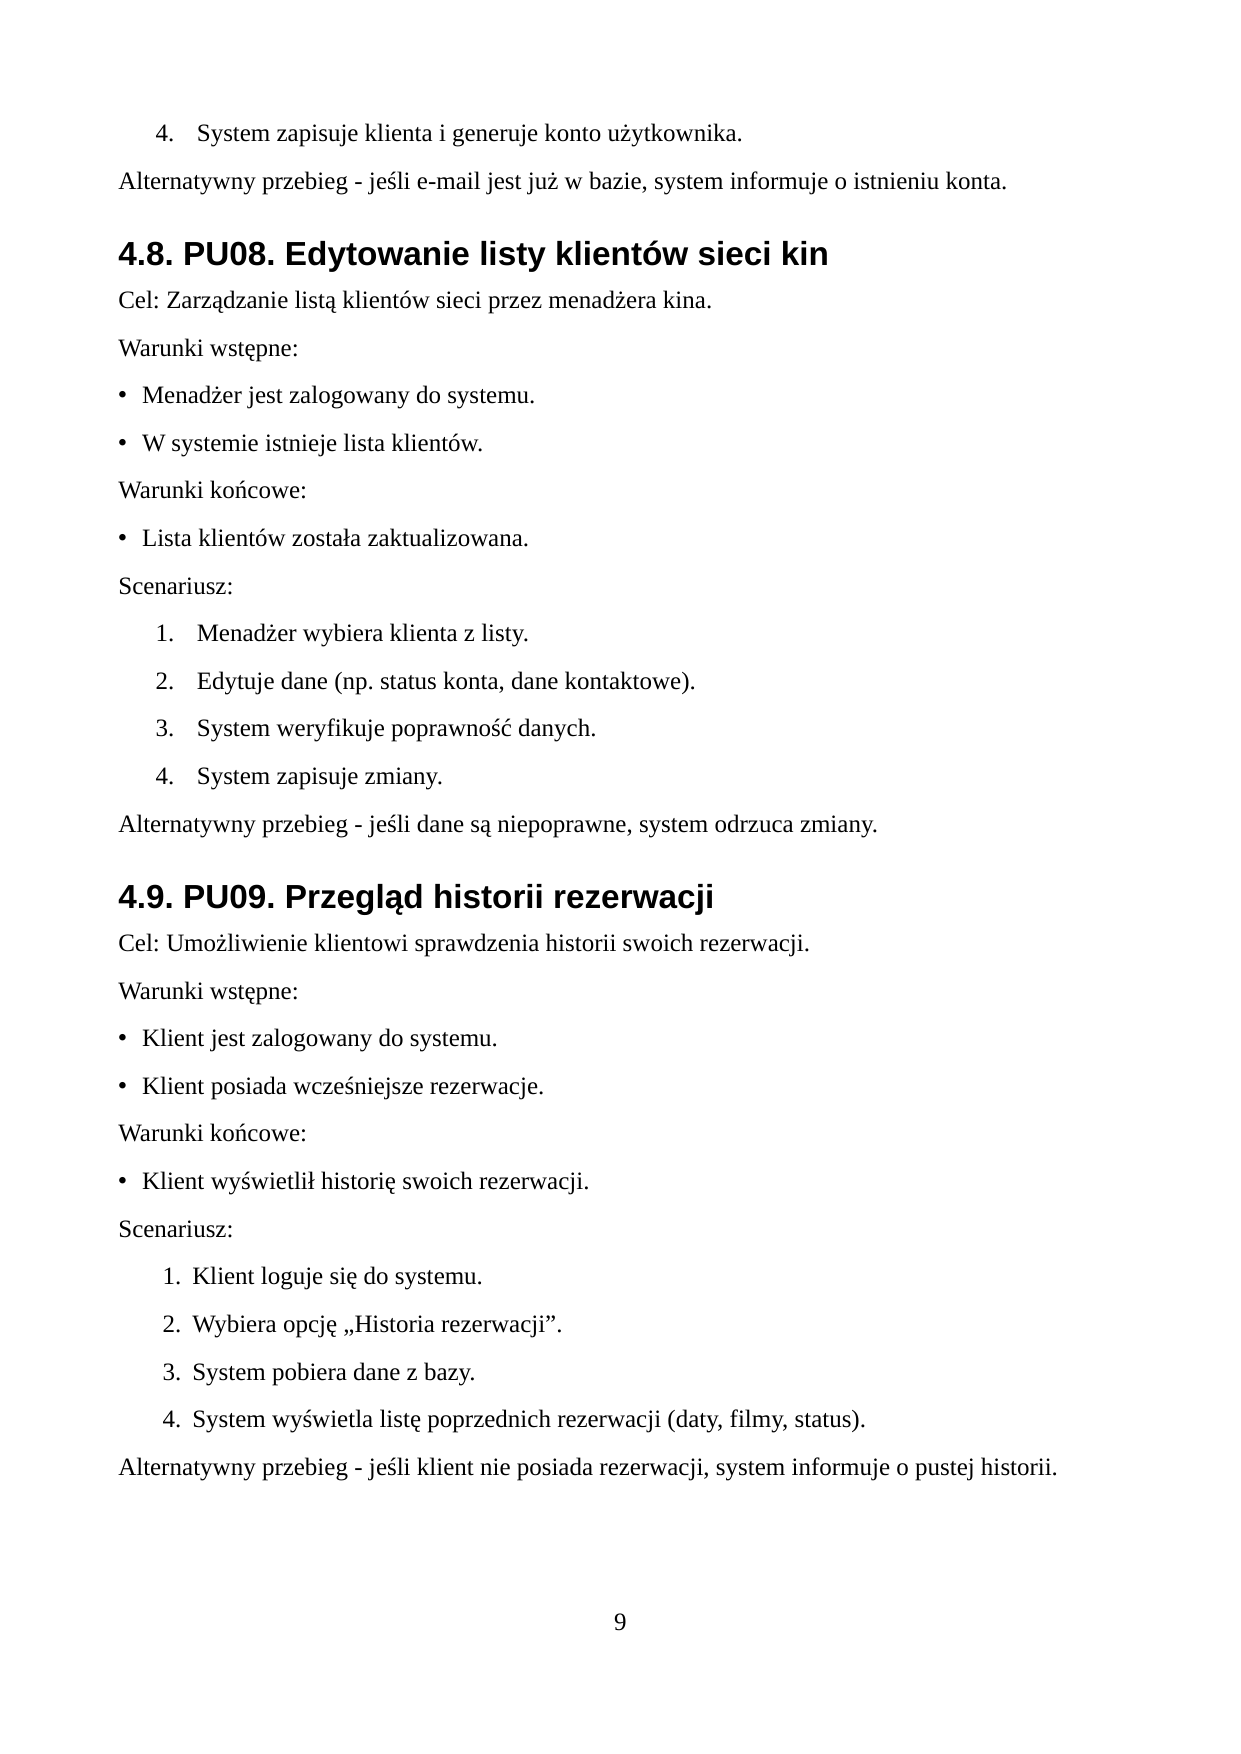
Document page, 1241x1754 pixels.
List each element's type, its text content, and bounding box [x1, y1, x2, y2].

text Scenariusz: [118, 1214, 1122, 1242]
text Cel: Zarządzanie listą klientów sieci przez menadżera kina. [118, 285, 1122, 314]
list Klient posiada wcześniejsze rezerwacje. [118, 1071, 1122, 1100]
text Alternatywny przebieg - jeśli e-mail jest już w bazie, system informuje o istnieniu konta. [118, 166, 1122, 194]
list Klient jest zalogowany do systemu. [118, 1023, 1122, 1052]
list System weryfikuje poprawność danych. [155, 713, 1122, 742]
list System zapisuje zmiany. [155, 761, 1122, 790]
list W systemie istnieje lista klientów. [118, 428, 1122, 457]
list Edytuje dane (np. status konta, dane kontaktowe). [155, 666, 1122, 695]
text Alternatywny przebieg - jeśli klient nie posiada rezerwacji, system informuje o pustej historii. [118, 1452, 1122, 1481]
list Lista klientów została zaktualizowana. [118, 523, 1122, 552]
text Warunki wstępne: [118, 333, 1122, 361]
list Wybiera opcję „Historia rezerwacji”. [162, 1309, 1122, 1338]
text Alternatywny przebieg - jeśli dane są niepoprawne, system odrzuca zmiany. [118, 809, 1122, 837]
list Klient wyświetlił historię swoich rezerwacji. [118, 1166, 1122, 1195]
subtitle 4.9. PU09. Przegląd historii rezerwacji [118, 877, 1122, 916]
text Warunki końcowe: [118, 1118, 1122, 1147]
text Warunki wstępne: [118, 976, 1122, 1004]
list Menadżer wybiera klienta z listy. [155, 618, 1122, 647]
text Scenariusz: [118, 571, 1122, 599]
subtitle 4.8. PU08. Edytowanie listy klientów sieci kin [118, 234, 1122, 273]
list System pobiera dane z bazy. [162, 1357, 1122, 1385]
list Klient loguje się do systemu. [162, 1261, 1122, 1290]
list Menadżer jest zalogowany do systemu. [118, 380, 1122, 409]
text Warunki końcowe: [118, 476, 1122, 504]
list System wyświetla listę poprzednich rezerwacji (daty, filmy, status). [162, 1404, 1122, 1433]
text Cel: Umożliwienie klientowi sprawdzenia historii swoich rezerwacji. [118, 928, 1122, 957]
list System zapisuje klienta i generuje konto użytkownika. [155, 118, 1122, 147]
